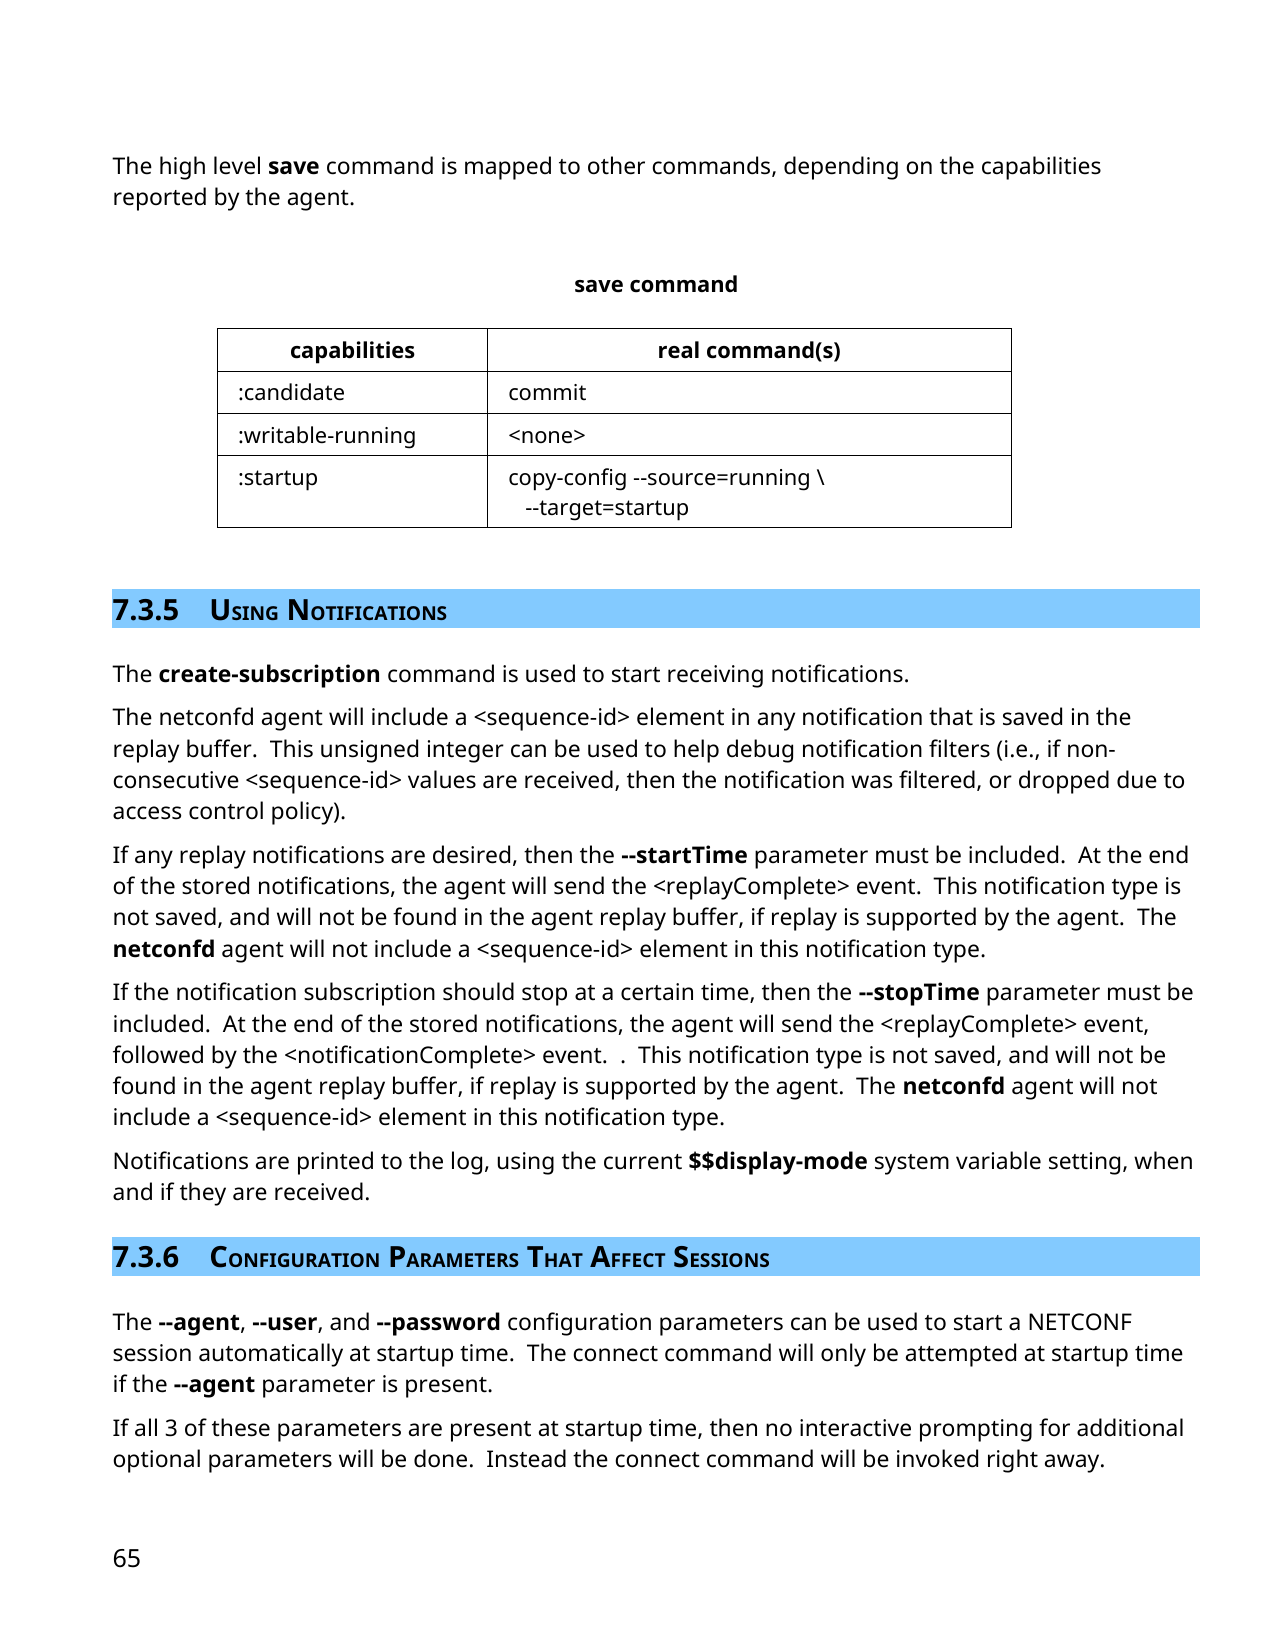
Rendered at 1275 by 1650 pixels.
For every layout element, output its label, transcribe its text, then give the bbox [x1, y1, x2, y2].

text The create-subscription command is used to start receiving notifications. [112, 658, 1200, 689]
table_cell :candidate [218, 372, 487, 413]
subtitle Using Notifications [112, 589, 1200, 628]
table_header capabilities [218, 329, 487, 371]
text If the notification subscription should stop at a certain time, then the --stopTime parameter must be included. At the end of the stored notifications, the agent will send the <replayComplete> event, followed by the <notificationComplete> event. . This notification type is not saved, and will not be found in the agent replay buffer, if replay is supported by the agent. The netconfd agent will not include a <sequence-id> element in this notification type. [112, 976, 1200, 1133]
text If any replay notifications are desired, then the --startTime parameter must be included. At the end of the stored notifications, the agent will send the <replayComplete> event. This notification type is not saved, and will not be found in the agent replay buffer, if replay is supported by the agent. The netconfd agent will not include a <sequence-id> element in this notification type. [112, 839, 1200, 964]
text If all 3 of these parameters are present at startup time, then no interactive prompting for additional optional parameters will be done. Instead the connect command will be invoked right away. [112, 1412, 1200, 1474]
table_cell :startup [218, 456, 487, 527]
text Notifications are printed to the log, using the current $$display-mode system variable setting, when and if they are received. [112, 1145, 1200, 1208]
text The high level save command is mapped to other commands, depending on the capabilities reported by the agent. [112, 150, 1200, 212]
subtitle Configuration Parameters That Affect Sessions [112, 1237, 1200, 1276]
text The netconfd agent will include a <sequence-id> element in any notification that is saved in the replay buffer. This unsigned integer can be used to help debug notification filters (i.e., if non-consecutive <sequence-id> values are received, then the notification was filtered, or dropped due to access control policy). [112, 701, 1200, 826]
table_header real command(s) [488, 329, 1011, 371]
subtitle save command [127, 269, 1185, 298]
text The --agent, --user, and --password configuration parameters can be used to start a NETCONF session automatically at startup time. The connect command will only be attempted at startup time if the --agent parameter is present. [112, 1306, 1200, 1399]
table_cell commit [488, 372, 1011, 413]
table_cell copy-config --source=running \ --target=startup [488, 456, 1011, 527]
table_cell :writable-running [218, 414, 487, 455]
table_cell <none> [488, 414, 1011, 455]
